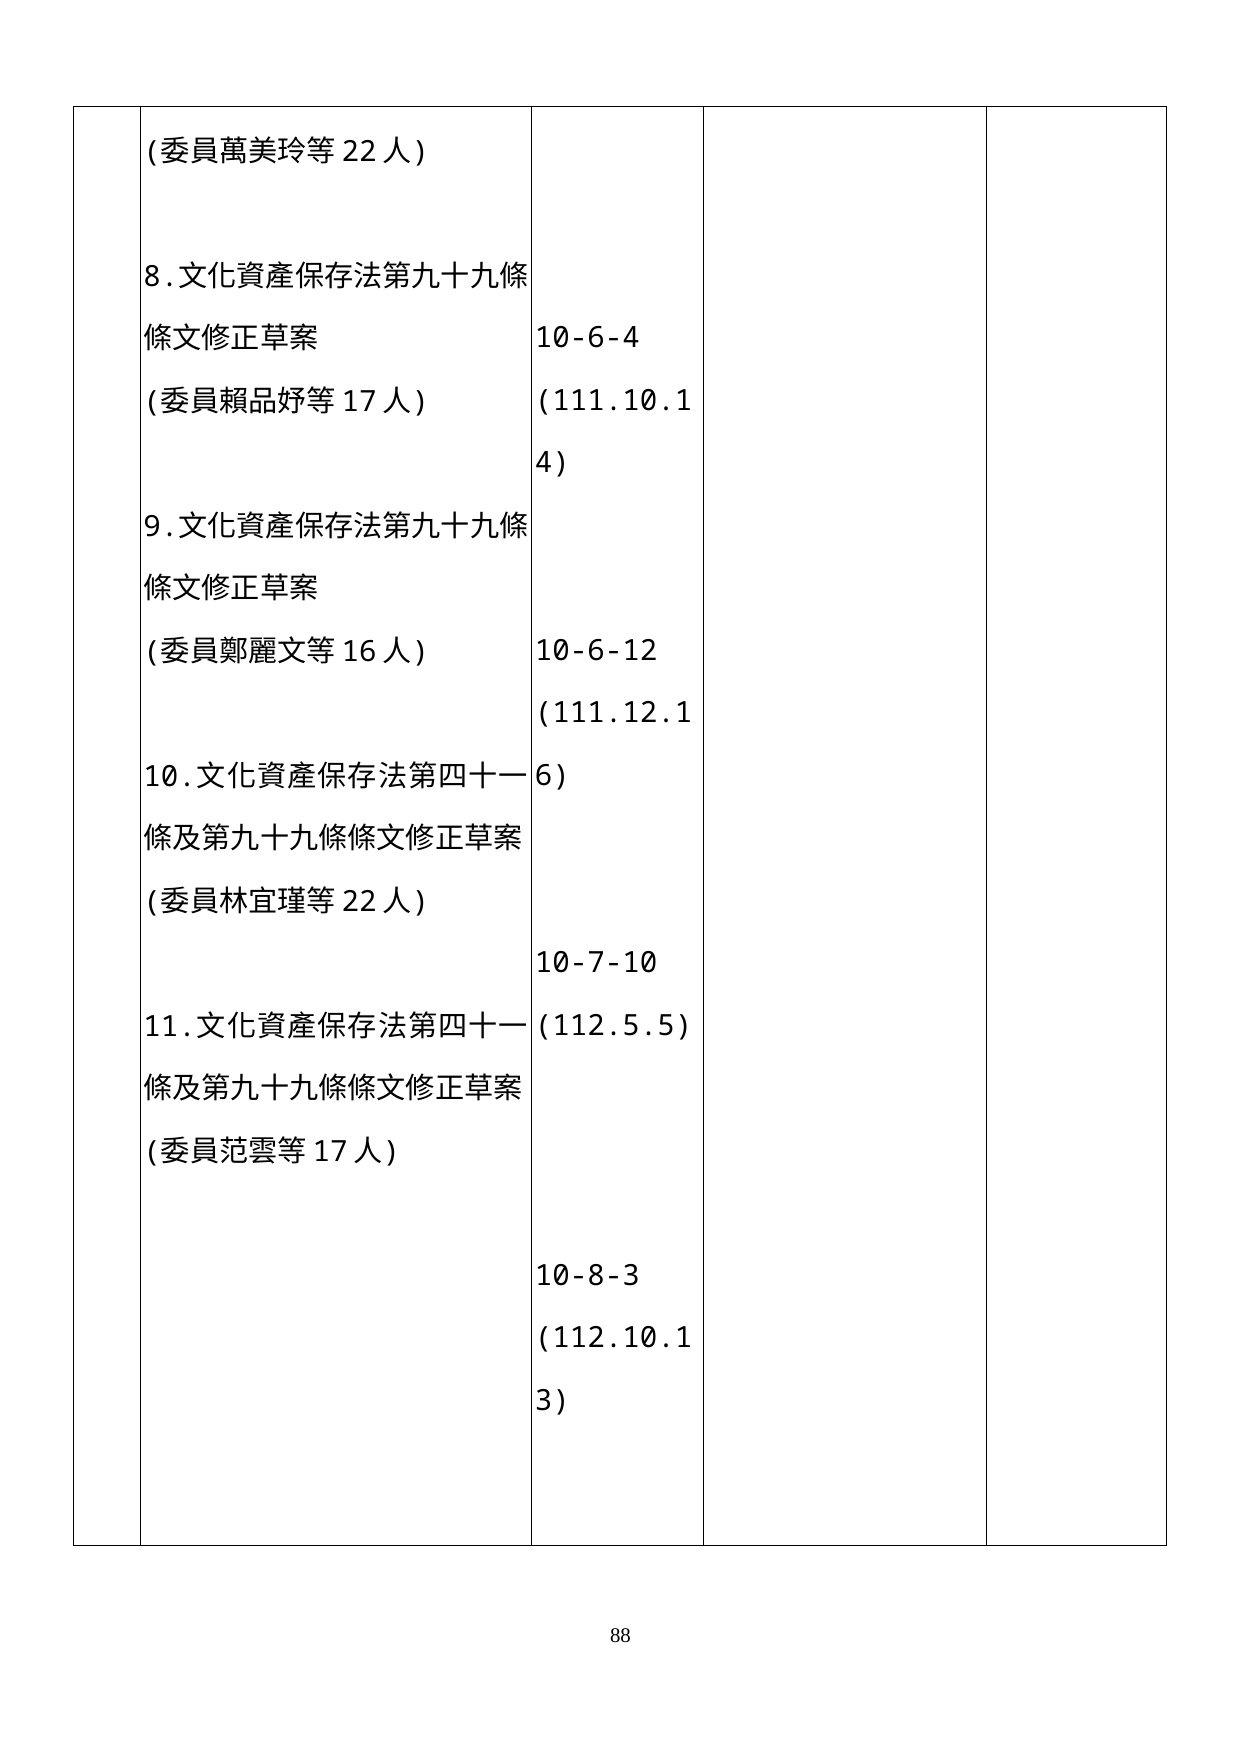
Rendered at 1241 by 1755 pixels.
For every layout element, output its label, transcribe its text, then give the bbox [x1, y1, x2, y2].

table_cell 10-6-4 (111.10.14) 10-6-12 (111.12.16) 10-7-10 (112.5.5) 10-8-3 (112.10.13) [532, 107, 703, 1544]
table_cell [74, 107, 140, 1544]
table_cell [704, 107, 986, 1544]
table_cell (委員萬美玲等22人) 8.文化資產保存法第九十九條條文修正草案 (委員賴品妤等17人) 9.文化資產保存法第九十九條條文修正草案 (委員鄭麗文等16人) 10.文化資產保存法第四十一條及第九十九條條文修正草案 (委員林宜瑾等22人) 11.文化資產保存法第四十一條及第九十九條條文修正草案 (委員范雲等17人) [141, 107, 531, 1544]
table_cell [987, 107, 1166, 1544]
